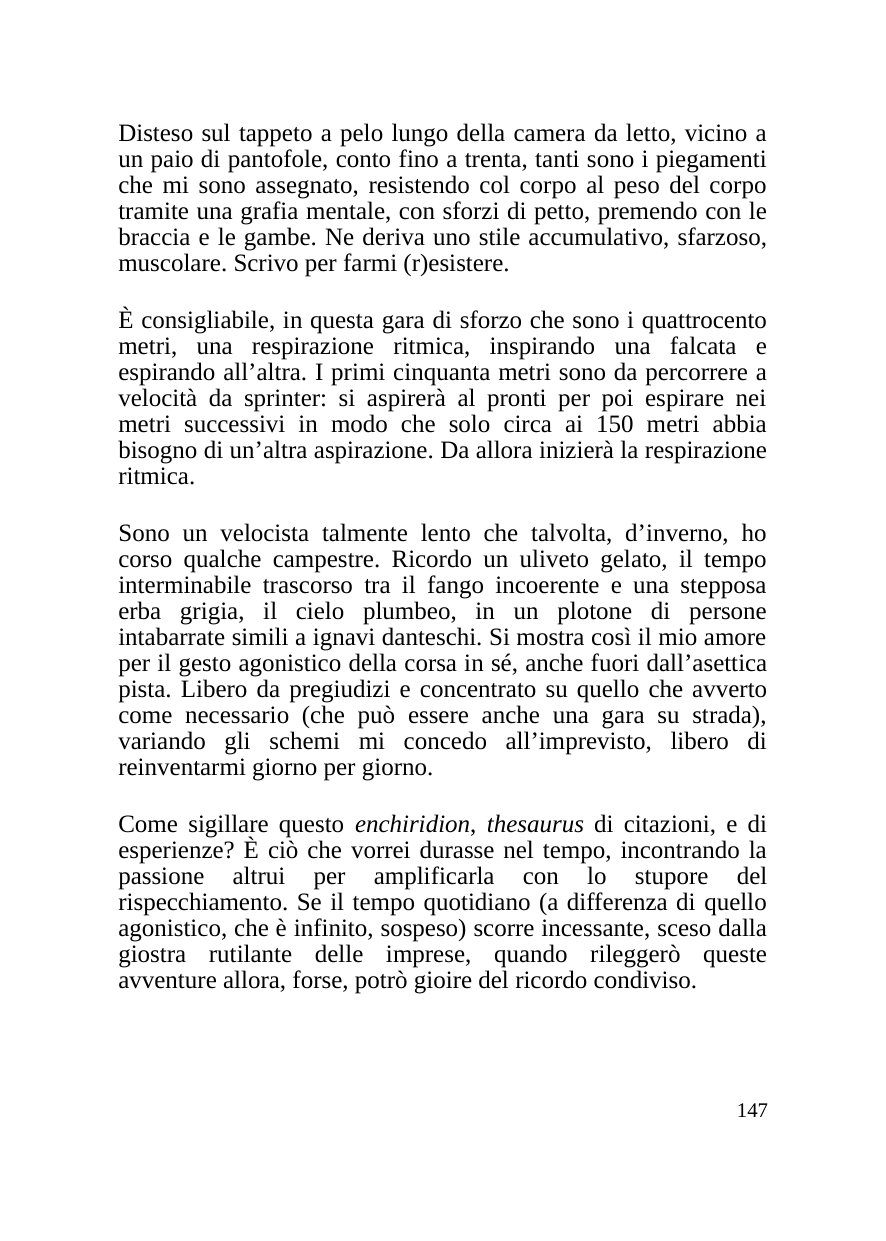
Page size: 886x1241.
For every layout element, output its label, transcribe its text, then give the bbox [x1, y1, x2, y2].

text Come sigillare questo enchiridion, thesaurus di citazioni, e di esperienze? È ciò che vorrei durasse nel tempo, incontrando la passione altrui per amplificarla con lo stupore del rispecchiamento. Se il tempo quotidiano (a differenza di quello agonistico, che è infinito, sospeso) scorre incessante, sceso dalla giostra rutilante delle imprese, quando rileggerò queste avventure allora, forse, potrò gioire del ricordo condiviso. [118, 809, 768, 994]
text Sono un velocista talmente lento che talvolta, d’inverno, ho corso qualche campestre. Ricordo un uliveto gelato, il tempo interminabile trascorso tra il fango incoerente e una stepposa erba grigia, il cielo plumbeo, in un plotone di persone intabarrate simili a ignavi danteschi. Si mostra così il mio amore per il gesto agonistico della corsa in sé, anche fuori dall’asettica pista. Libero da pregiudizi e concentrato su quello che avverto come necessario (che può essere anche una gara su strada), variando gli schemi mi concedo all’imprevisto, libero di reinventarmi giorno per giorno. [118, 518, 768, 781]
text È consigliabile, in questa gara di sforzo che sono i quattrocento metri, una respirazione ritmica, inspirando una falcata e espirando all’altra. I primi cinquanta metri sono da percorrere a velocità da sprinter: si aspirerà al pronti per poi espirare nei metri successivi in modo che solo circa ai 150 metri abbia bisogno di un’altra aspirazione. Da allora inizierà la respirazione ritmica. [118, 305, 768, 490]
text Disteso sul tappeto a pelo lungo della camera da letto, vicino a un paio di pantofole, conto fino a trenta, tanti sono i piegamenti che mi sono assegnato, resistendo col corpo al peso del corpo tramite una grafia mentale, con sforzi di petto, premendo con le braccia e le gambe. Ne deriva uno stile accumulativo, sfarzoso, muscolare. Scrivo per farmi (r)esistere. [118, 118, 768, 277]
